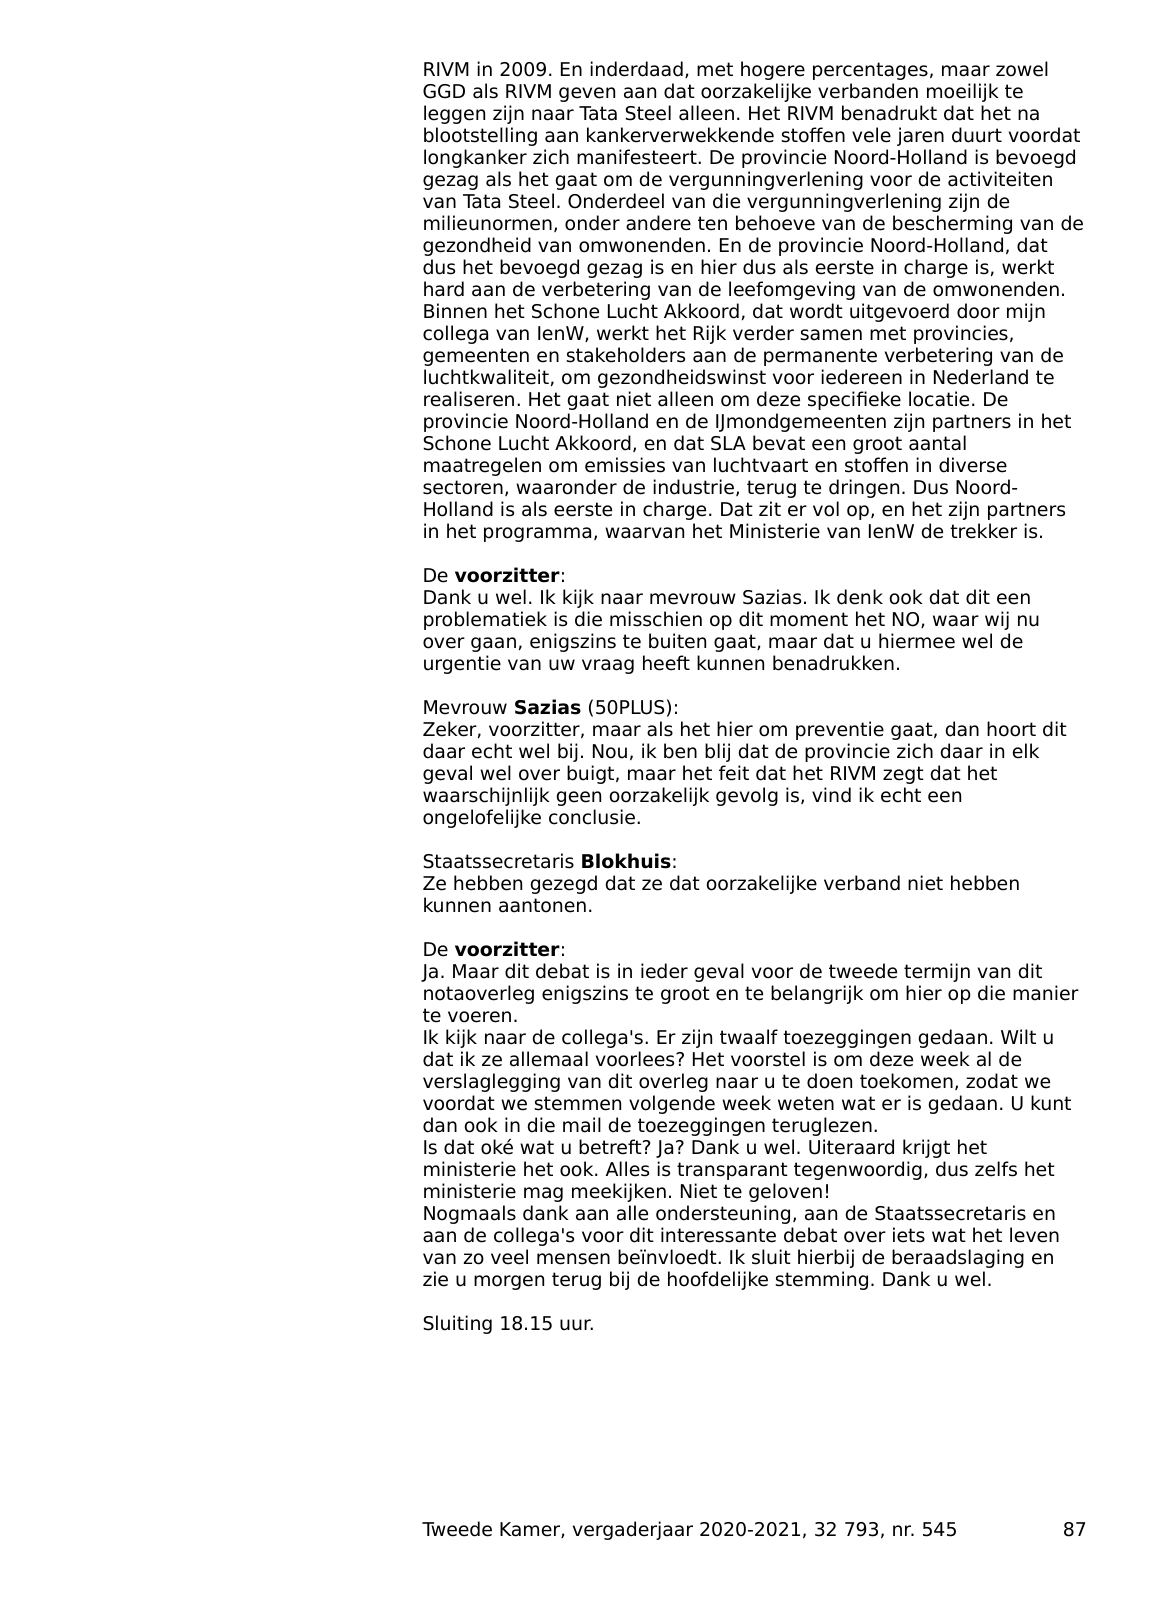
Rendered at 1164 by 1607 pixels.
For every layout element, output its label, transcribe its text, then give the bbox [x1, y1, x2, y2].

text RIVM in 2009. En inderdaad, met hogere percentages, maar zowel GGD als RIVM geven aan dat oorzakelijke verbanden moeilijk te leggen zijn naar Tata Steel alleen. Het RIVM benadrukt dat het na blootstelling aan kankerverwekkende stoffen vele jaren duurt voordat longkanker zich manifesteert. De provincie Noord-Holland is bevoegd gezag als het gaat om de vergunningverlening voor de activiteiten van Tata Steel. Onderdeel van die vergunningverlening zijn de milieunormen, onder andere ten behoeve van de bescherming van de gezondheid van omwonenden. En de provincie Noord-Holland, dat dus het bevoegd gezag is en hier dus als eerste in charge is, werkt hard aan de verbetering van de leefomgeving van de omwonenden. Binnen het Schone Lucht Akkoord, dat wordt uitgevoerd door mijn collega van IenW, werkt het Rijk verder samen met provincies, gemeenten en stakeholders aan de permanente verbetering van de luchtkwaliteit, om gezondheidswinst voor iedereen in Nederland te realiseren. Het gaat niet alleen om deze specifieke locatie. De provincie Noord-Holland en de IJmondgemeenten zijn partners in het Schone Lucht Akkoord, en dat SLA bevat een groot aantal maatregelen om emissies van luchtvaart en stoffen in diverse sectoren, waaronder de industrie, terug te dringen. Dus Noord-Holland is als eerste in charge. Dat zit er vol op, en het zijn partners in het programma, waarvan het Ministerie van IenW de trekker is. [422, 59, 1087, 543]
text Ja. Maar dit debat is in ieder geval voor de tweede termijn van dit notaoverleg enigszins te groot en te belangrijk om hier op die manier te voeren. [422, 961, 1087, 1027]
text Nogmaals dank aan alle ondersteuning, aan de Staatssecretaris en aan de collega's voor dit interessante debat over iets wat het leven van zo veel mensen beïnvloedt. Ik sluit hierbij de beraadslaging en zie u morgen terug bij de hoofdelijke stemming. Dank u wel. [422, 1203, 1087, 1291]
text Is dat oké wat u betreft? Ja? Dank u wel. Uiteraard krijgt het ministerie het ook. Alles is transparant tegenwoordig, dus zelfs het ministerie mag meekijken. Niet te geloven! [422, 1137, 1087, 1203]
text Ze hebben gezegd dat ze dat oorzakelijke verband niet hebben kunnen aantonen. [422, 873, 1087, 917]
text Zeker, voorzitter, maar als het hier om preventie gaat, dan hoort dit daar echt wel bij. Nou, ik ben blij dat de provincie zich daar in elk geval wel over buigt, maar het feit dat het RIVM zegt dat het waarschijnlijk geen oorzakelijk gevolg is, vind ik echt een ongelofelijke conclusie. [422, 719, 1087, 829]
text Ik kijk naar de collega's. Er zijn twaalf toezeggingen gedaan. Wilt u dat ik ze allemaal voorlees? Het voorstel is om deze week al de verslaglegging van dit overleg naar u te doen toekomen, zodat we voordat we stemmen volgende week weten wat er is gedaan. U kunt dan ook in die mail de toezeggingen teruglezen. [422, 1027, 1087, 1137]
text De voorzitter: [422, 939, 1087, 961]
text Staatssecretaris Blokhuis: [422, 851, 1087, 873]
text De voorzitter: [422, 565, 1087, 587]
text Dank u wel. Ik kijk naar mevrouw Sazias. Ik denk ook dat dit een problematiek is die misschien op dit moment het NO, waar wij nu over gaan, enigszins te buiten gaat, maar dat u hiermee wel de urgentie van uw vraag heeft kunnen benadrukken. [422, 587, 1087, 675]
text Sluiting 18.15 uur. [422, 1313, 1087, 1335]
text Mevrouw Sazias (50PLUS): [422, 697, 1087, 719]
